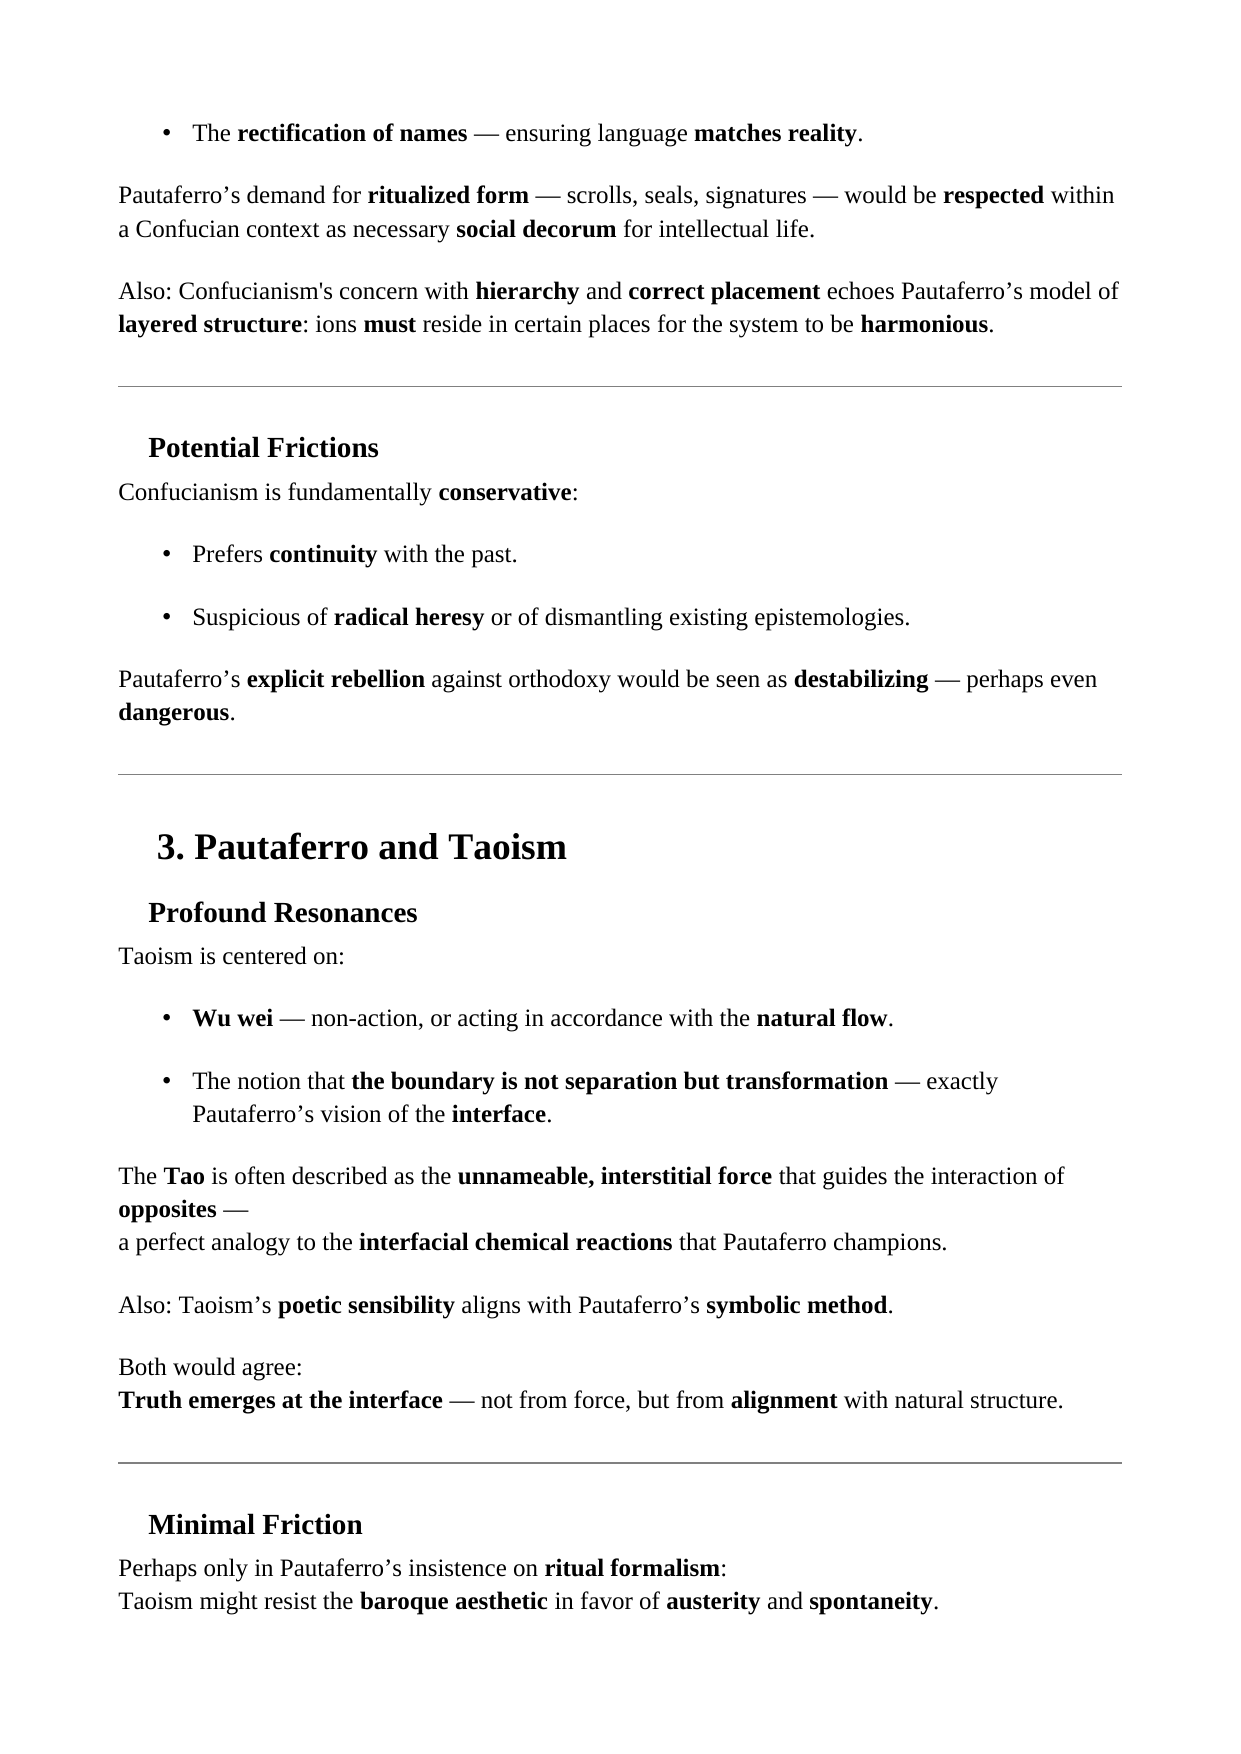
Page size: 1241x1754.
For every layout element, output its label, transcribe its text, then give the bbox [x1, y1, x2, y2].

text Taoism is centered on: [118, 941, 1122, 970]
list The notion that the boundary is not separation but transformation — exactly Pautaferro’s vision of the interface. [162, 1066, 1122, 1128]
list Wu wei — non-action, or acting in accordance with the natural flow. [162, 1003, 1122, 1032]
text Pautaferro’s demand for ritualized form — scrolls, seals, signatures — would be respected within a Confucian context as necessary social decorum for intellectual life. [118, 181, 1122, 242]
text Also: Confucianism's concern with hierarchy and correct placement echoes Pautaferro’s model of layered structure: ions must reside in certain places for the system to be harmonious. [118, 276, 1122, 338]
subtitle 🧭 3. Pautaferro and Taoism [118, 825, 1122, 868]
subtitle ❌ Potential Frictions [118, 431, 1122, 464]
text Pautaferro’s explicit rebellion against orthodoxy would be seen as destabilizing — perhaps even dangerous. [118, 664, 1122, 726]
subtitle ❌ Minimal Friction [118, 1507, 1122, 1540]
list Suspicious of radical heresy or of dismantling existing epistemologies. [162, 602, 1122, 630]
text Both would agree: Truth emerges at the interface — not from force, but from alignment with natural structure. [118, 1352, 1122, 1414]
text Perhaps only in Pautaferro’s insistence on ritual formalism: Taoism might resist the baroque aesthetic in favor of austerity and spontaneity. [118, 1553, 1122, 1615]
text Also: Taoism’s poetic sensibility aligns with Pautaferro’s symbolic method. [118, 1290, 1122, 1319]
text The Tao is often described as the unnameable, interstitial force that guides the interaction of opposites — a perfect analogy to the interfacial chemical reactions that Pautaferro champions. [118, 1161, 1122, 1256]
text Confucianism is fundamentally conservative: [118, 477, 1122, 505]
list Prefers continuity with the past. [162, 539, 1122, 568]
list The rectification of names — ensuring language matches reality. [162, 118, 1122, 147]
subtitle ✅ Profound Resonances [118, 895, 1122, 928]
